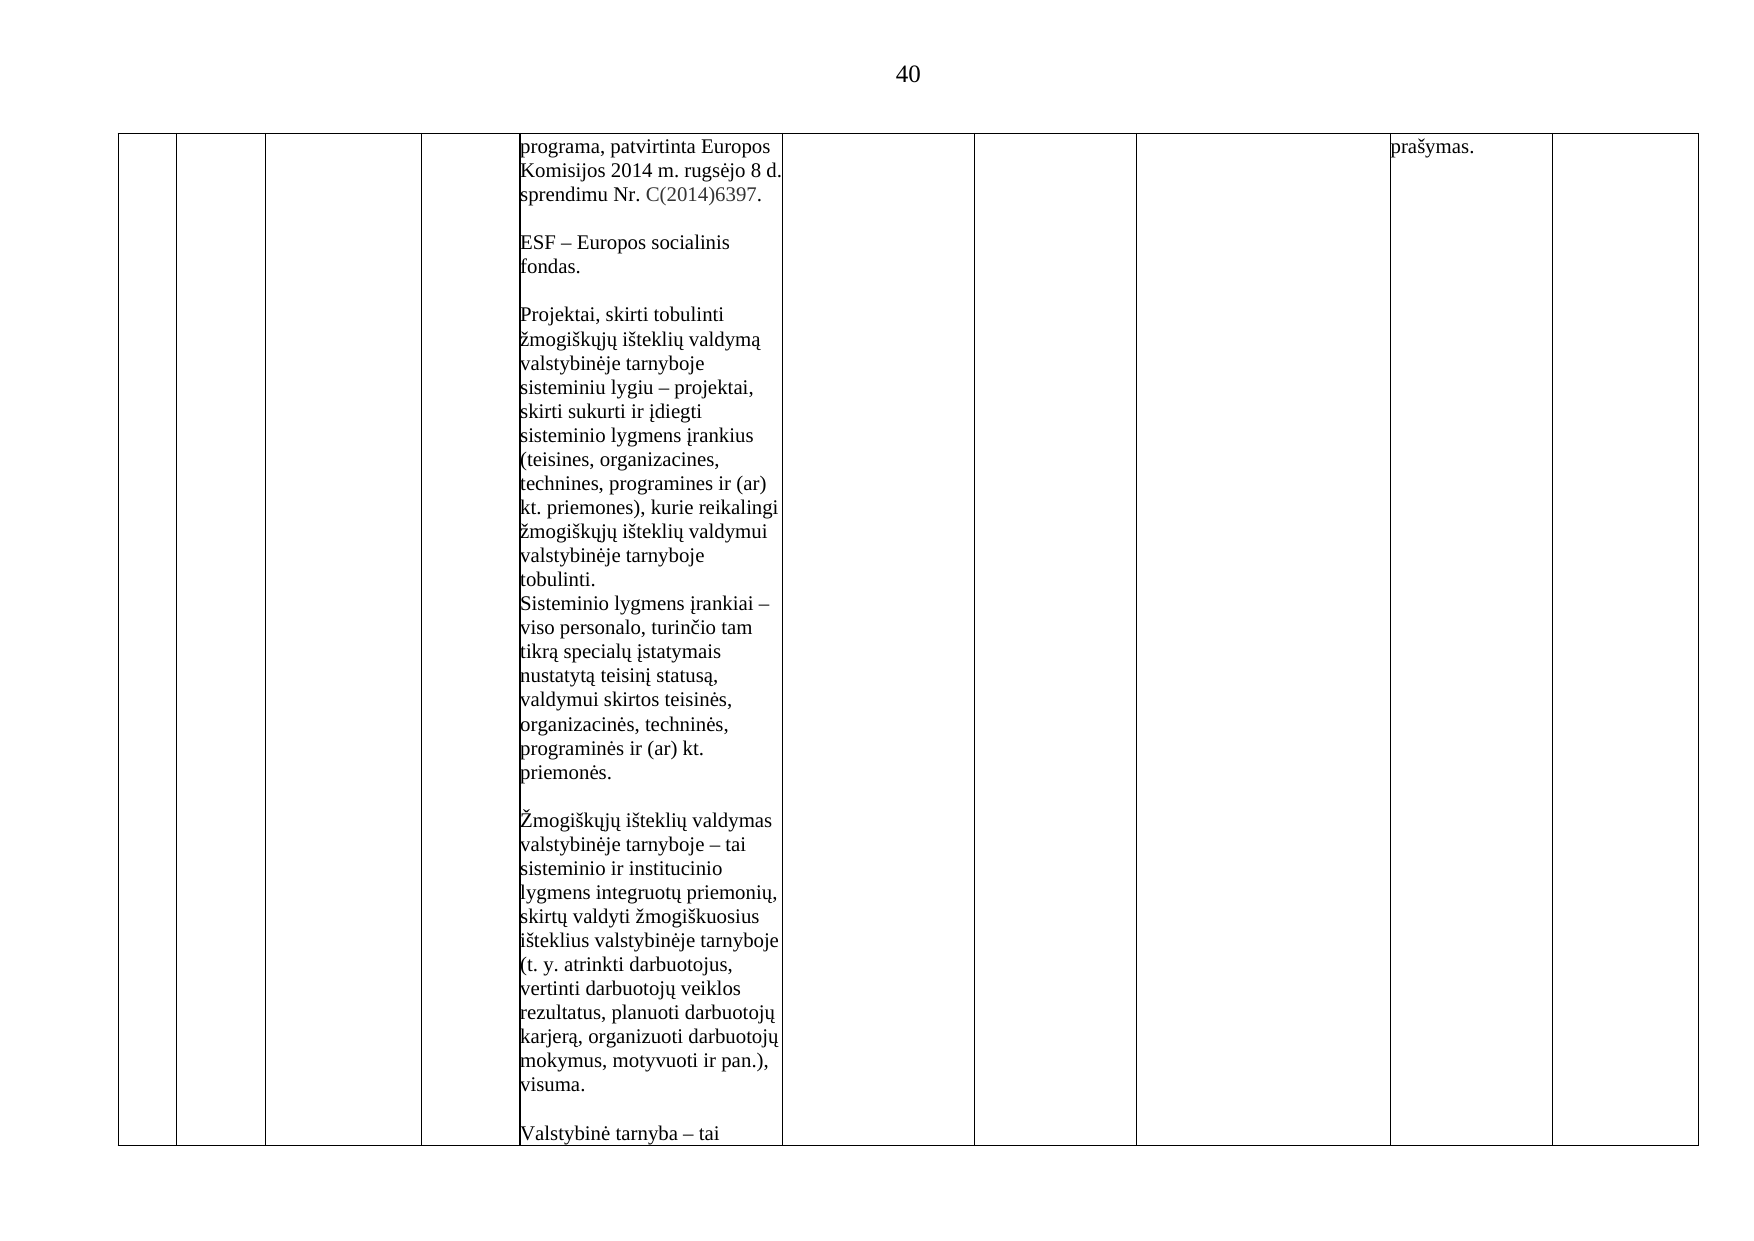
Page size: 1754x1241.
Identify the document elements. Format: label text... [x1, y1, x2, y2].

table_cell prašymas. [1391, 134, 1552, 1144]
table_cell [177, 134, 265, 1144]
table_cell [266, 134, 421, 1144]
table_cell [783, 134, 974, 1144]
table_cell programa, patvirtinta Europos Komisijos 2014 m. rugsėjo 8 d. sprendimu Nr. C(2014)6397. ESF – Europos socialinis fondas. Projektai, skirti tobulinti žmogiškųjų išteklių valdymą valstybinėje tarnyboje sisteminiu lygiu – projektai, skirti sukurti ir įdiegti sisteminio lygmens įrankius (teisines, organizacines, technines, programines ir (ar) kt. priemones), kurie reikalingi žmogiškųjų išteklių valdymui valstybinėje tarnyboje tobulinti. Sisteminio lygmens įrankiai – viso personalo, turinčio tam tikrą specialų įstatymais nustatytą teisinį statusą, valdymui skirtos teisinės, organizacinės, techninės, programinės ir (ar) kt. priemonės. Žmogiškųjų išteklių valdymas valstybinėje tarnyboje – tai sisteminio ir institucinio lygmens integruotų priemonių, skirtų valdyti žmogiškuosius išteklius valstybinėje tarnyboje (t. y. atrinkti darbuotojus, vertinti darbuotojų veiklos rezultatus, planuoti darbuotojų karjerą, organizuoti darbuotojų mokymus, motyvuoti ir pan.), visuma. Valstybinė tarnyba – tai [521, 134, 782, 1144]
table_cell [422, 134, 519, 1144]
table_cell [119, 134, 176, 1144]
table_cell [975, 134, 1136, 1144]
table_cell [1553, 134, 1698, 1144]
table_cell [1137, 134, 1390, 1144]
